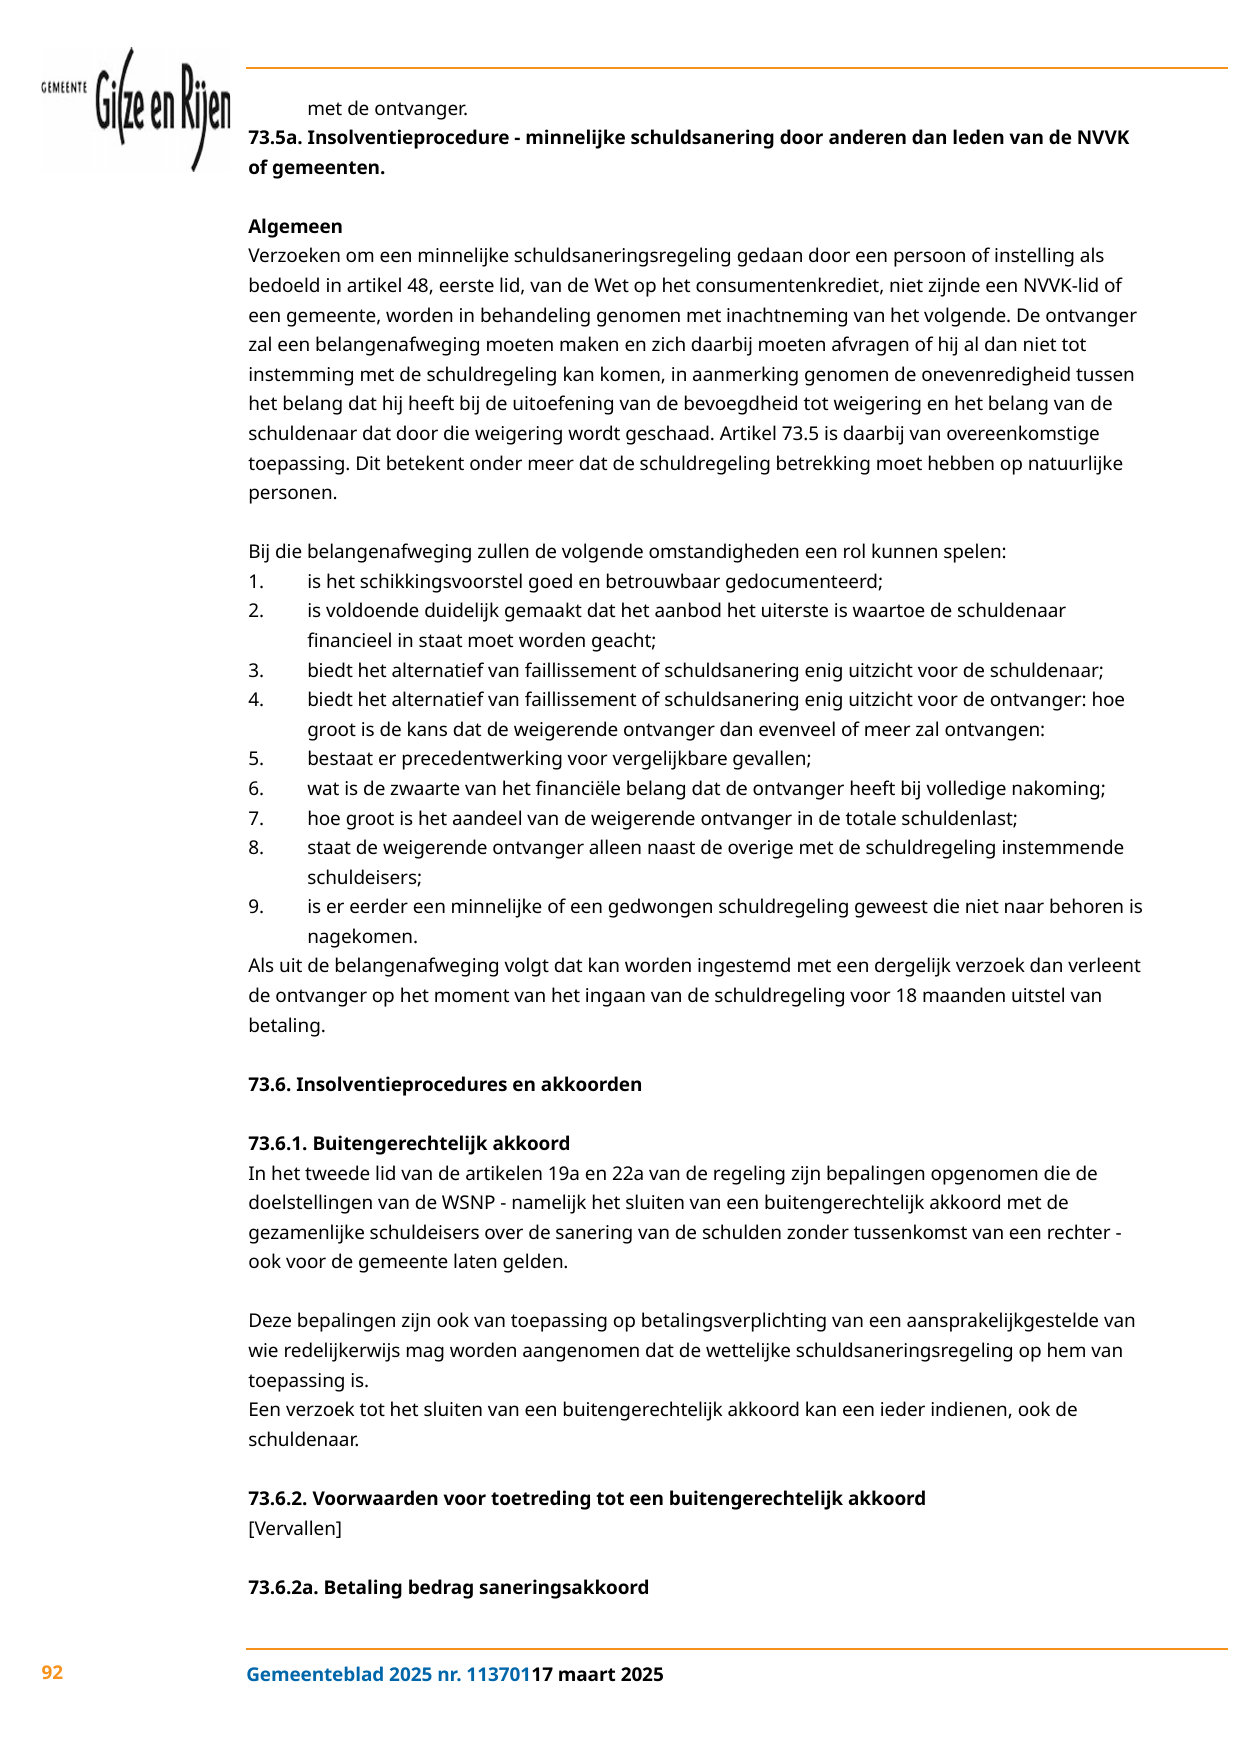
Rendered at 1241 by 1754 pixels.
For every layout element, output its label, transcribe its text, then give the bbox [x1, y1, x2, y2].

picture [41, 47, 231, 172]
text Algemeen [248, 213, 1152, 239]
text 73.5a. Insolventieprocedure - minnelijke schuldsanering door anderen dan leden van de NVVK of gemeenten. [248, 124, 1152, 180]
text 73.6.2. Voorwaarden voor toetreding tot een buitengerechtelijk akkoord [248, 1485, 1152, 1511]
list is er eerder een minnelijke of een gedwongen schuldregeling geweest die niet naar behoren is nagekomen. [248, 893, 1152, 949]
text Een verzoek tot het sluiten van een buitengerechtelijk akkoord kan een ieder indienen, ook de schuldenaar. [248, 1396, 1152, 1452]
list is het schikkingsvoorstel goed en betrouwbaar gedocumenteerd; [248, 568, 1152, 594]
list biedt het alternatief van faillissement of schuldsanering enig uitzicht voor de ontvanger: hoe groot is de kans dat de weigerende ontvanger dan evenveel of meer zal ontvangen: [248, 686, 1152, 742]
list staat de weigerende ontvanger alleen naast de overige met de schuldregeling instemmende schuldeisers; [248, 834, 1152, 890]
list bestaat er precedentwerking voor vergelijkbare gevallen; [248, 746, 1152, 771]
text 73.6. Insolventieprocedures en akkoorden [248, 1071, 1152, 1097]
text Als uit de belangenafweging volgt dat kan worden ingestemd met een dergelijk verzoek dan verleent de ontvanger op het moment van het ingaan van de schuldregeling voor 18 maanden uitstel van betaling. [248, 953, 1152, 1038]
text In het tweede lid van de artikelen 19a en 22a van de regeling zijn bepalingen opgenomen die de doelstellingen van de WSNP - namelijk het sluiten van een buitengerechtelijk akkoord met de gezamenlijke schuldeisers over de sanering van de schulden zonder tussenkomst van een rechter - ook voor de gemeente laten gelden. [248, 1160, 1152, 1274]
text Deze bepalingen zijn ook van toepassing op betalingsverplichting van een aansprakelijkgestelde van wie redelijkerwijs mag worden aangenomen dat de wettelijke schuldsaneringsregeling op hem van toepassing is. [248, 1308, 1152, 1393]
list is voldoende duidelijk gemaakt dat het aanbod het uiterste is waartoe de schuldenaar financieel in staat moet worden geacht; [248, 598, 1152, 653]
text 73.6.2a. Betaling bedrag saneringsakkoord [248, 1574, 1152, 1600]
text [Vervallen] [248, 1515, 1152, 1541]
list hoe groot is het aandeel van de weigerende ontvanger in de totale schuldenlast; [248, 805, 1152, 831]
list met de ontvanger. [248, 95, 1152, 121]
text 73.6.1. Buitengerechtelijk akkoord [248, 1130, 1152, 1156]
list wat is de zwaarte van het financiële belang dat de ontvanger heeft bij volledige nakoming; [248, 775, 1152, 801]
text Bij die belangenafweging zullen de volgende omstandigheden een rol kunnen spelen: [248, 538, 1152, 564]
list biedt het alternatief van faillissement of schuldsanering enig uitzicht voor de schuldenaar; [248, 657, 1152, 683]
text Verzoeken om een minnelijke schuldsaneringsregeling gedaan door een persoon of instelling als bedoeld in artikel 48, eerste lid, van de Wet op het consumentenkrediet, niet zijnde een NVVK-lid of een gemeente, worden in behandeling genomen met inachtneming van het volgende. De ontvanger zal een belangenafweging moeten maken en zich daarbij moeten afvragen of hij al dan niet tot instemming met de schuldregeling kan komen, in aanmerking genomen de onevenredigheid tussen het belang dat hij heeft bij de uitoefening van de bevoegdheid tot weigering en het belang van de schuldenaar dat door die weigering wordt geschaad. Artikel 73.5 is daarbij van overeenkomstige toepassing. Dit betekent onder meer dat de schuldregeling betrekking moet hebben op natuurlijke personen. [248, 243, 1152, 505]
